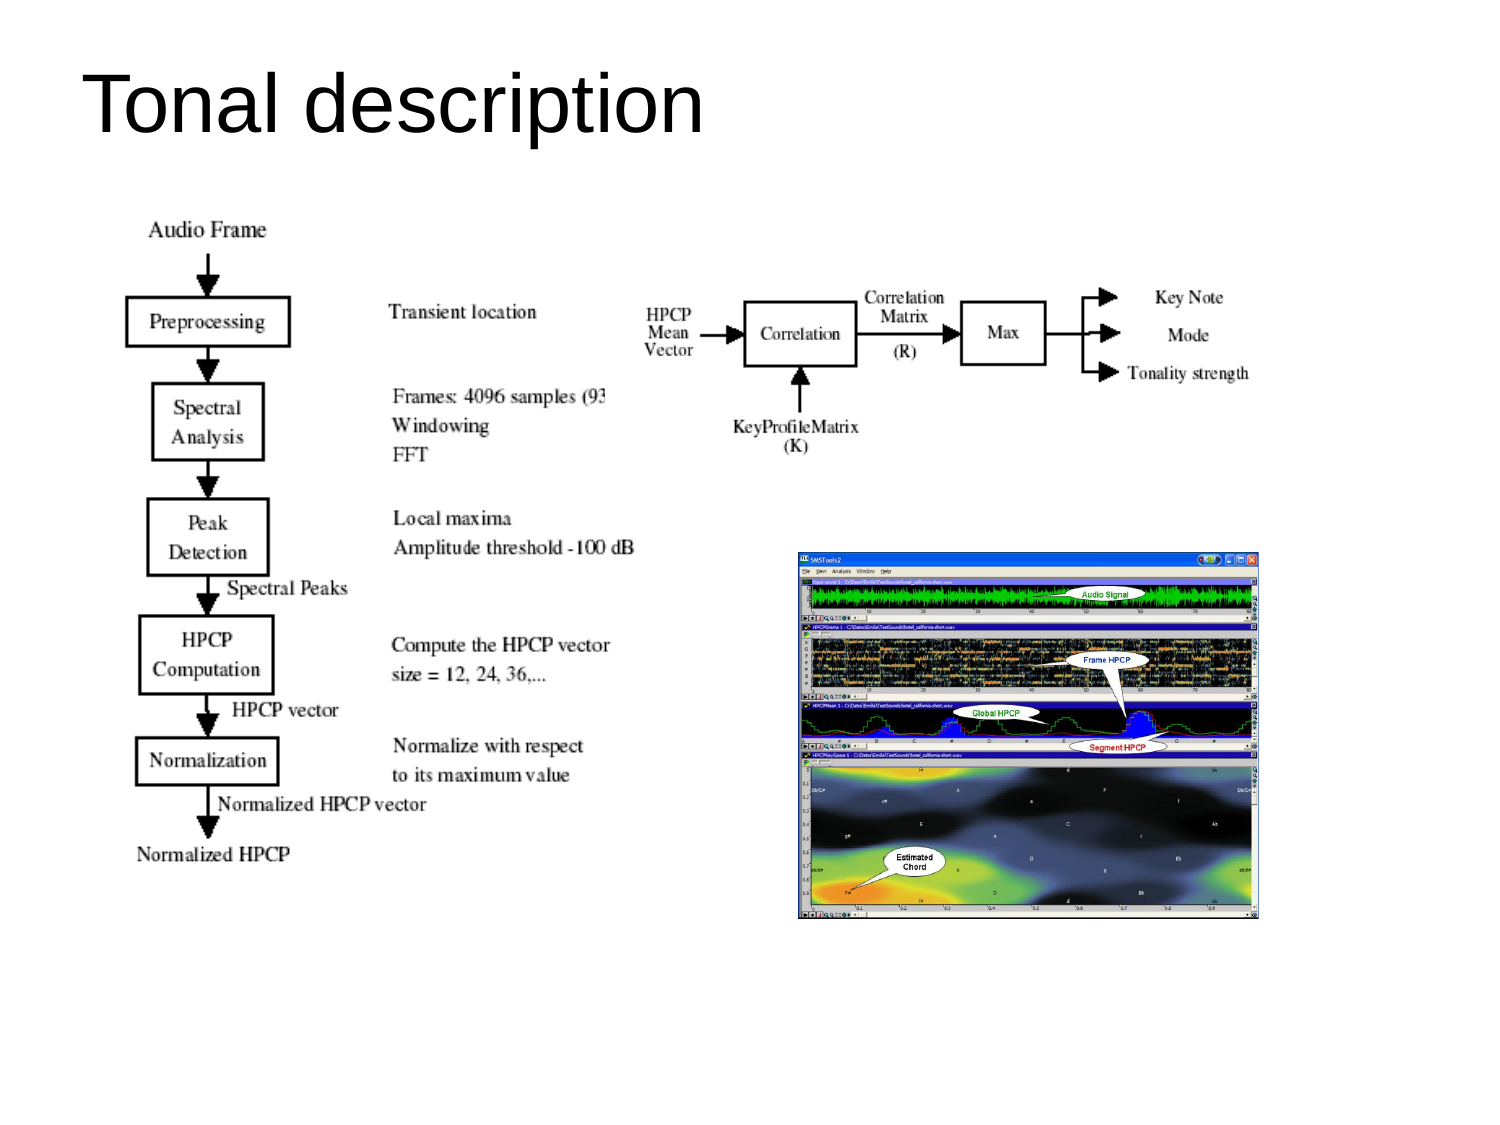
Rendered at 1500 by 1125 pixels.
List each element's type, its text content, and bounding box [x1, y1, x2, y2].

picture [798, 552, 1259, 919]
title Tonal description [37, 22, 1270, 173]
picture [80, 210, 1291, 886]
